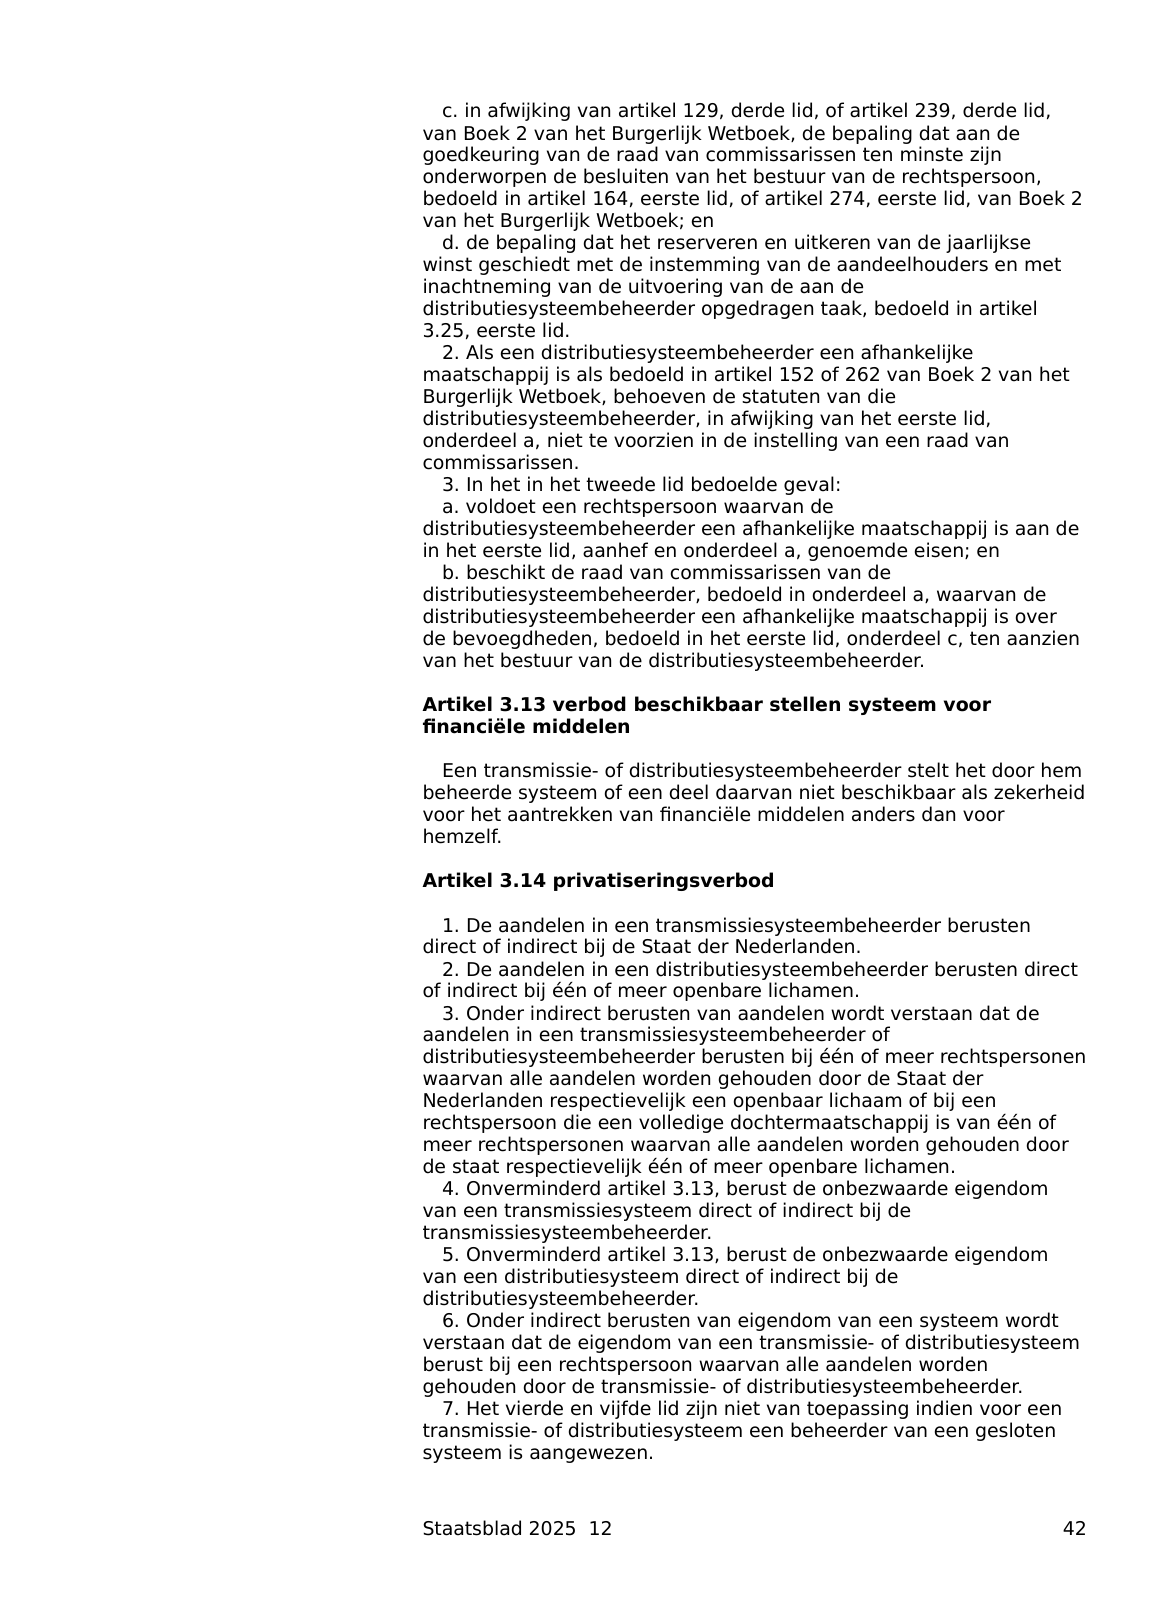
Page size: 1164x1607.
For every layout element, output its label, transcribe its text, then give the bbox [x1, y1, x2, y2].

text b. beschikt de raad van commissarissen van de distributiesysteembeheerder, bedoeld in onderdeel a, waarvan de distributiesysteembeheerder een afhankelijke maatschappij is over de bevoegdheden, bedoeld in het eerste lid, onderdeel c, ten aanzien van het bestuur van de distributiesysteembeheerder. [422, 562, 1087, 672]
text d. de bepaling dat het reserveren en uitkeren van de jaarlijkse winst geschiedt met de instemming van de aandeelhouders en met inachtneming van de uitvoering van de aan de distributiesysteembeheerder opgedragen taak, bedoeld in artikel 3.25, eerste lid. [422, 232, 1087, 342]
text c. in afwijking van artikel 129, derde lid, of artikel 239, derde lid, van Boek 2 van het Burgerlijk Wetboek, de bepaling dat aan de goedkeuring van de raad van commissarissen ten minste zijn onderworpen de besluiten van het bestuur van de rechtspersoon, bedoeld in artikel 164, eerste lid, of artikel 274, eerste lid, van Boek 2 van het Burgerlijk Wetboek; en [422, 100, 1087, 232]
text Een transmissie- of distributiesysteembeheerder stelt het door hem beheerde systeem of een deel daarvan niet beschikbaar als zekerheid voor het aantrekken van financiële middelen anders dan voor hemzelf. [422, 760, 1087, 848]
text 7. Het vierde en vijfde lid zijn niet van toepassing indien voor een transmissie- of distributiesysteem een beheerder van een gesloten systeem is aangewezen. [422, 1398, 1087, 1464]
text a. voldoet een rechtspersoon waarvan de distributiesysteembeheerder een afhankelijke maatschappij is aan de in het eerste lid, aanhef en onderdeel a, genoemde eisen; en [422, 496, 1087, 562]
text 2. De aandelen in een distributiesysteembeheerder berusten direct of indirect bij één of meer openbare lichamen. [422, 958, 1087, 1002]
text 6. Onder indirect berusten van eigendom van een systeem wordt verstaan dat de eigendom van een transmissie- of distributiesysteem berust bij een rechtspersoon waarvan alle aandelen worden gehouden door de transmissie- of distributiesysteembeheerder. [422, 1310, 1087, 1398]
text 3. Onder indirect berusten van aandelen wordt verstaan dat de aandelen in een transmissiesysteembeheerder of distributiesysteembeheerder berusten bij één of meer rechtspersonen waarvan alle aandelen worden gehouden door de Staat der Nederlanden respectievelijk een openbaar lichaam of bij een rechtspersoon die een volledige dochtermaatschappij is van één of meer rechtspersonen waarvan alle aandelen worden gehouden door de staat respectievelijk één of meer openbare lichamen. [422, 1002, 1087, 1178]
subtitle Artikel 3.14 privatiseringsverbod [422, 870, 1087, 892]
text 5. Onverminderd artikel 3.13, berust de onbezwaarde eigendom van een distributiesysteem direct of indirect bij de distributiesysteembeheerder. [422, 1244, 1087, 1310]
text 2. Als een distributiesysteembeheerder een afhankelijke maatschappij is als bedoeld in artikel 152 of 262 van Boek 2 van het Burgerlijk Wetboek, behoeven de statuten van die distributiesysteembeheerder, in afwijking van het eerste lid, onderdeel a, niet te voorzien in de instelling van een raad van commissarissen. [422, 342, 1087, 474]
text 1. De aandelen in een transmissiesysteembeheerder berusten direct of indirect bij de Staat der Nederlanden. [422, 914, 1087, 958]
subtitle Artikel 3.13 verbod beschikbaar stellen systeem voor financiële middelen [422, 694, 1087, 738]
text 3. In het in het tweede lid bedoelde geval: [422, 474, 1087, 496]
text 4. Onverminderd artikel 3.13, berust de onbezwaarde eigendom van een transmissiesysteem direct of indirect bij de transmissiesysteembeheerder. [422, 1178, 1087, 1244]
